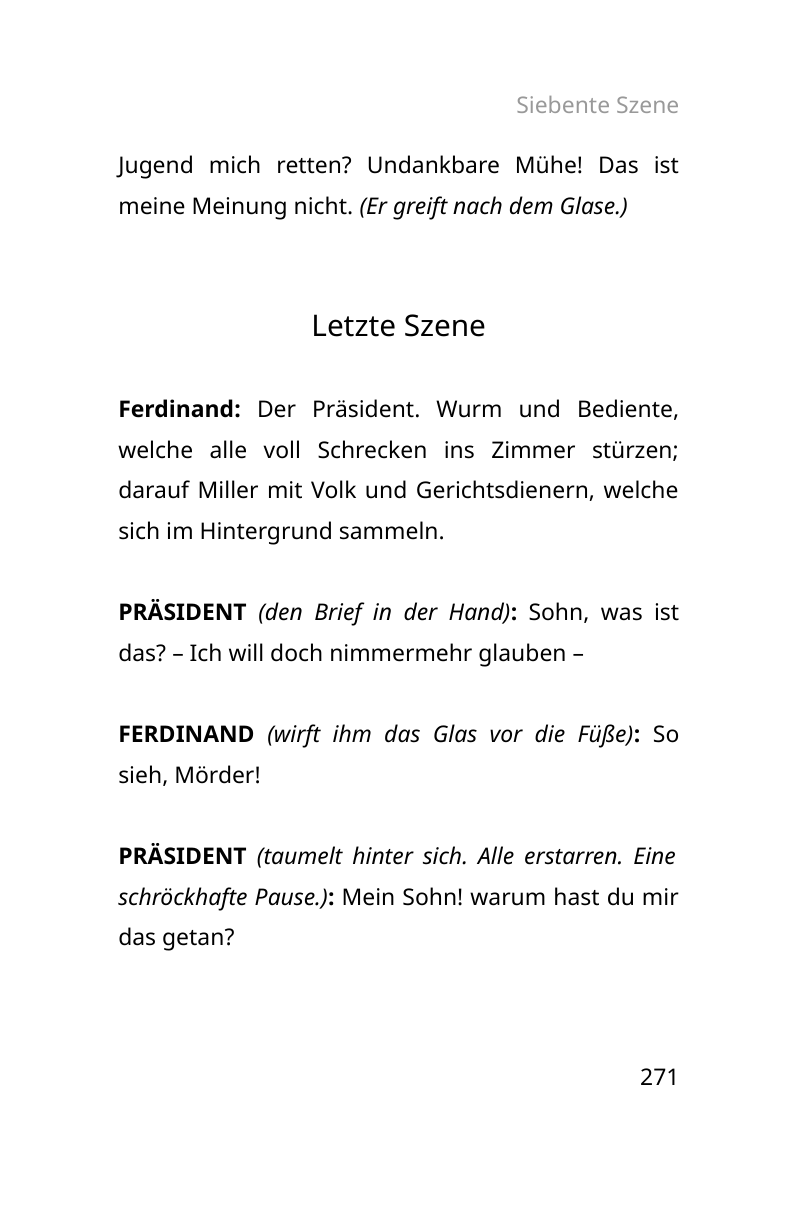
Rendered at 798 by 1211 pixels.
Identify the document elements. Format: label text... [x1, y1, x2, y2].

subtitle Letzte Szene [118, 278, 679, 345]
text Jugend mich retten? Undankbare Mühe! Das ist meine Meinung nicht. (Er greift nach dem Glase.) [118, 149, 679, 221]
text PRÄSIDENT (den Brief in der Hand): Sohn, was ist das? – Ich will doch nimmermehr glauben – [118, 567, 679, 668]
text Ferdinand: Der Präsident. Wurm und Bediente, welche alle voll Schrecken ins Zimmer stürzen; darauf Miller mit Volk und Gerichtsdienern, welche sich im Hintergrund sammeln. [118, 369, 679, 546]
text FERDINAND (wirft ihm das Glas vor die Füße): So sieh, Mörder! [118, 689, 679, 790]
text PRÄSIDENT (taumelt hinter sich. Alle erstarren. Eine schröckhafte Pause.): Mein Sohn! warum hast du mir das getan? [118, 811, 679, 952]
